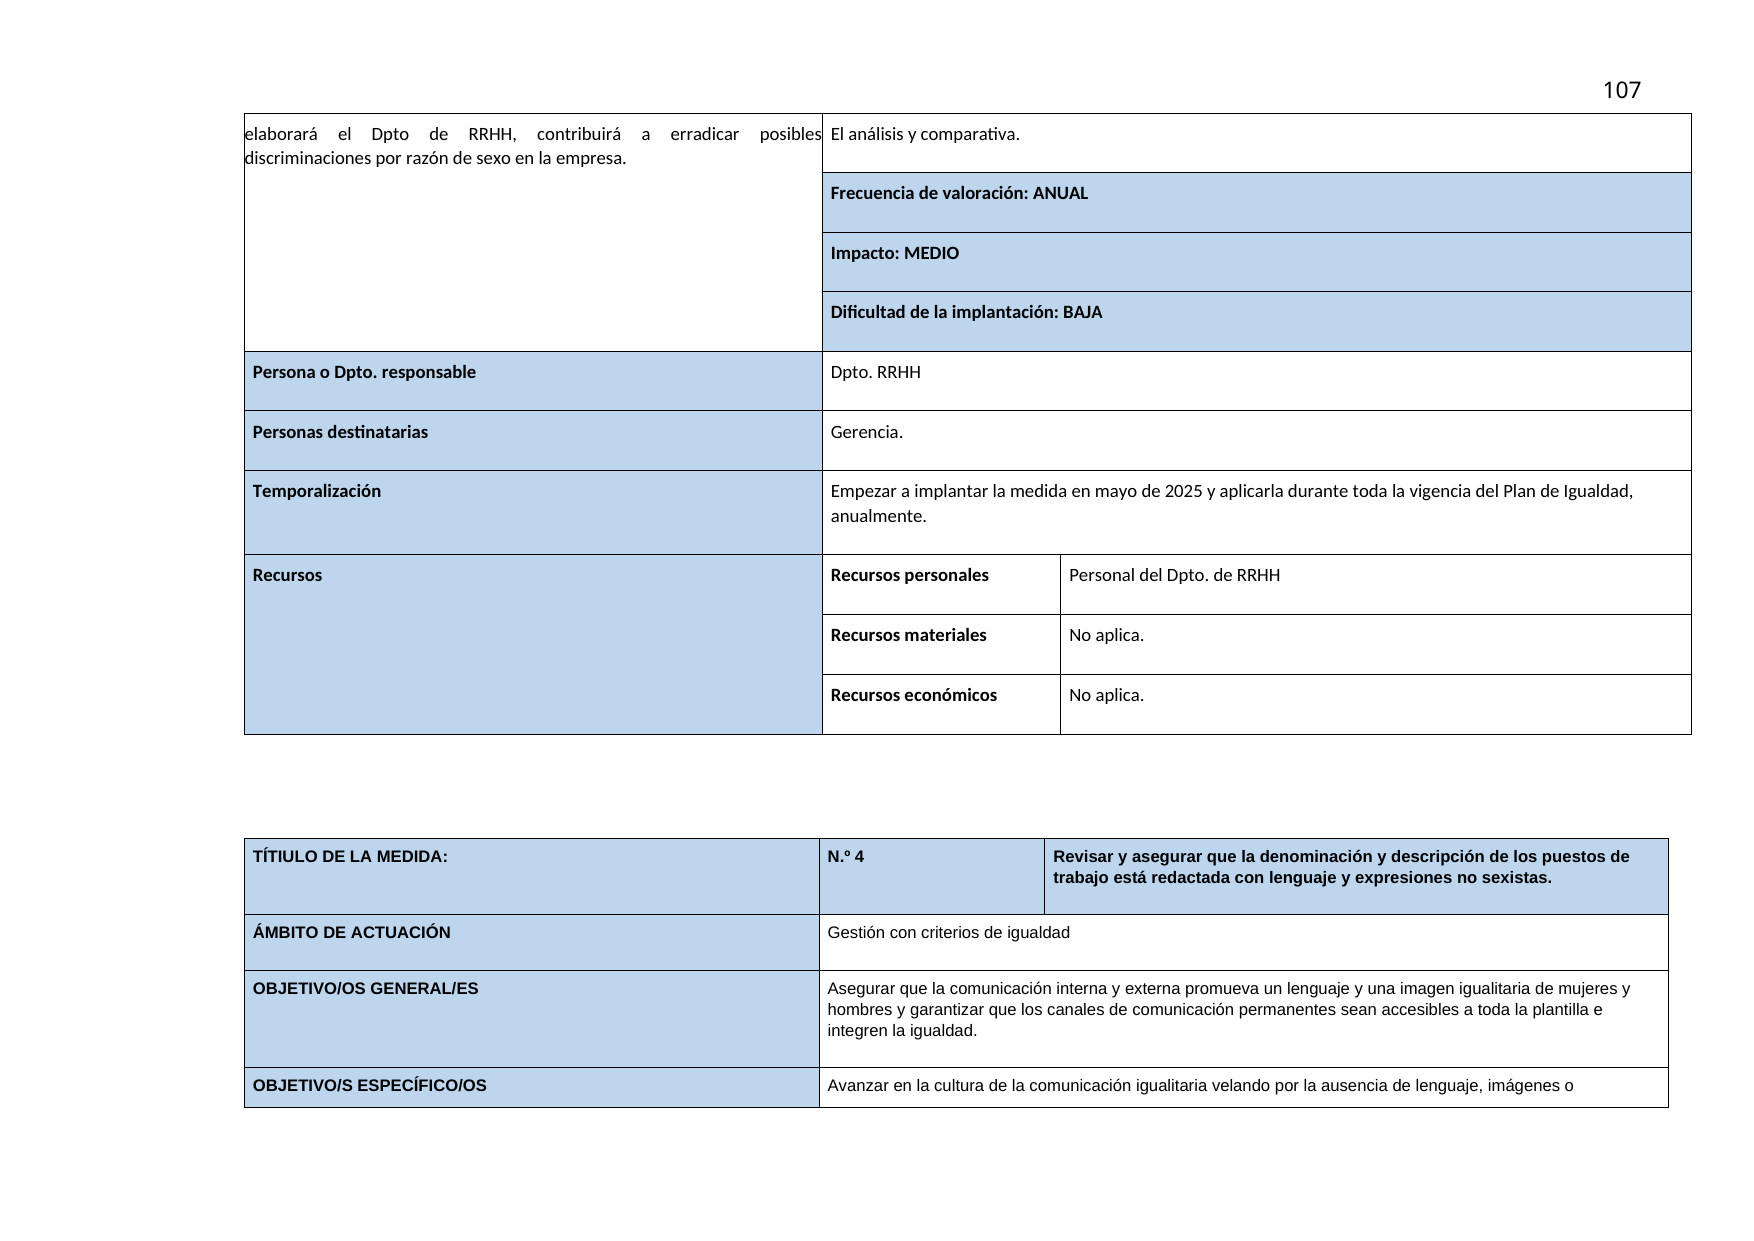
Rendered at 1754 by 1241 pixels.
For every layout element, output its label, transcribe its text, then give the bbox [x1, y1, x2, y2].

table_header Revisar y asegurar que la denominación y descripción de los puestos de trabajo está redactada con lenguaje y expresiones no sexistas. [1045, 839, 1668, 914]
table_cell OBJETIVO/OS GENERAL/ES [245, 971, 819, 1067]
table_cell Dificultad de la implantación: BAJA [823, 292, 1691, 351]
table_cell Empezar a implantar la medida en mayo de 2025 y aplicarla durante toda la vigencia del Plan de Igualdad, anualmente. [823, 471, 1691, 554]
table_header TÍTIULO DE LA MEDIDA: [245, 839, 819, 914]
table_cell No aplica. [1061, 675, 1691, 734]
table_cell Recursos [245, 555, 822, 734]
table_cell Dpto. RRHH [823, 352, 1691, 410]
table_cell Personal del Dpto. de RRHH [1061, 555, 1691, 614]
table_cell ÁMBITO DE ACTUACIÓN [245, 915, 819, 970]
table_cell Avanzar en la cultura de la comunicación igualitaria velando por la ausencia de lenguaje, imágenes o [820, 1068, 1668, 1107]
table_cell Gerencia. [823, 411, 1691, 470]
table_header N.º 4 [820, 839, 1044, 914]
table_cell Recursos materiales [823, 615, 1060, 673]
table_cell Impacto: MEDIO [823, 233, 1691, 291]
table_cell Frecuencia de valoración: ANUAL [823, 173, 1691, 232]
table_cell Temporalización [245, 471, 822, 554]
table_cell No aplica. [1061, 615, 1691, 673]
table_cell Asegurar que la comunicación interna y externa promueva un lenguaje y una imagen igualitaria de mujeres y hombres y garantizar que los canales de comunicación permanentes sean accesibles a toda la plantilla e integren la igualdad. [820, 971, 1668, 1067]
table_cell Persona o Dpto. responsable [245, 352, 822, 410]
table_cell Recursos económicos [823, 675, 1060, 734]
table_cell El análisis y comparativa. [823, 114, 1691, 172]
table_cell Gestión con criterios de igualdad [820, 915, 1668, 970]
table_cell Personas destinatarias [245, 411, 822, 470]
table_cell Recursos personales [823, 555, 1060, 614]
table_cell OBJETIVO/S ESPECÍFICO/OS [245, 1068, 819, 1107]
